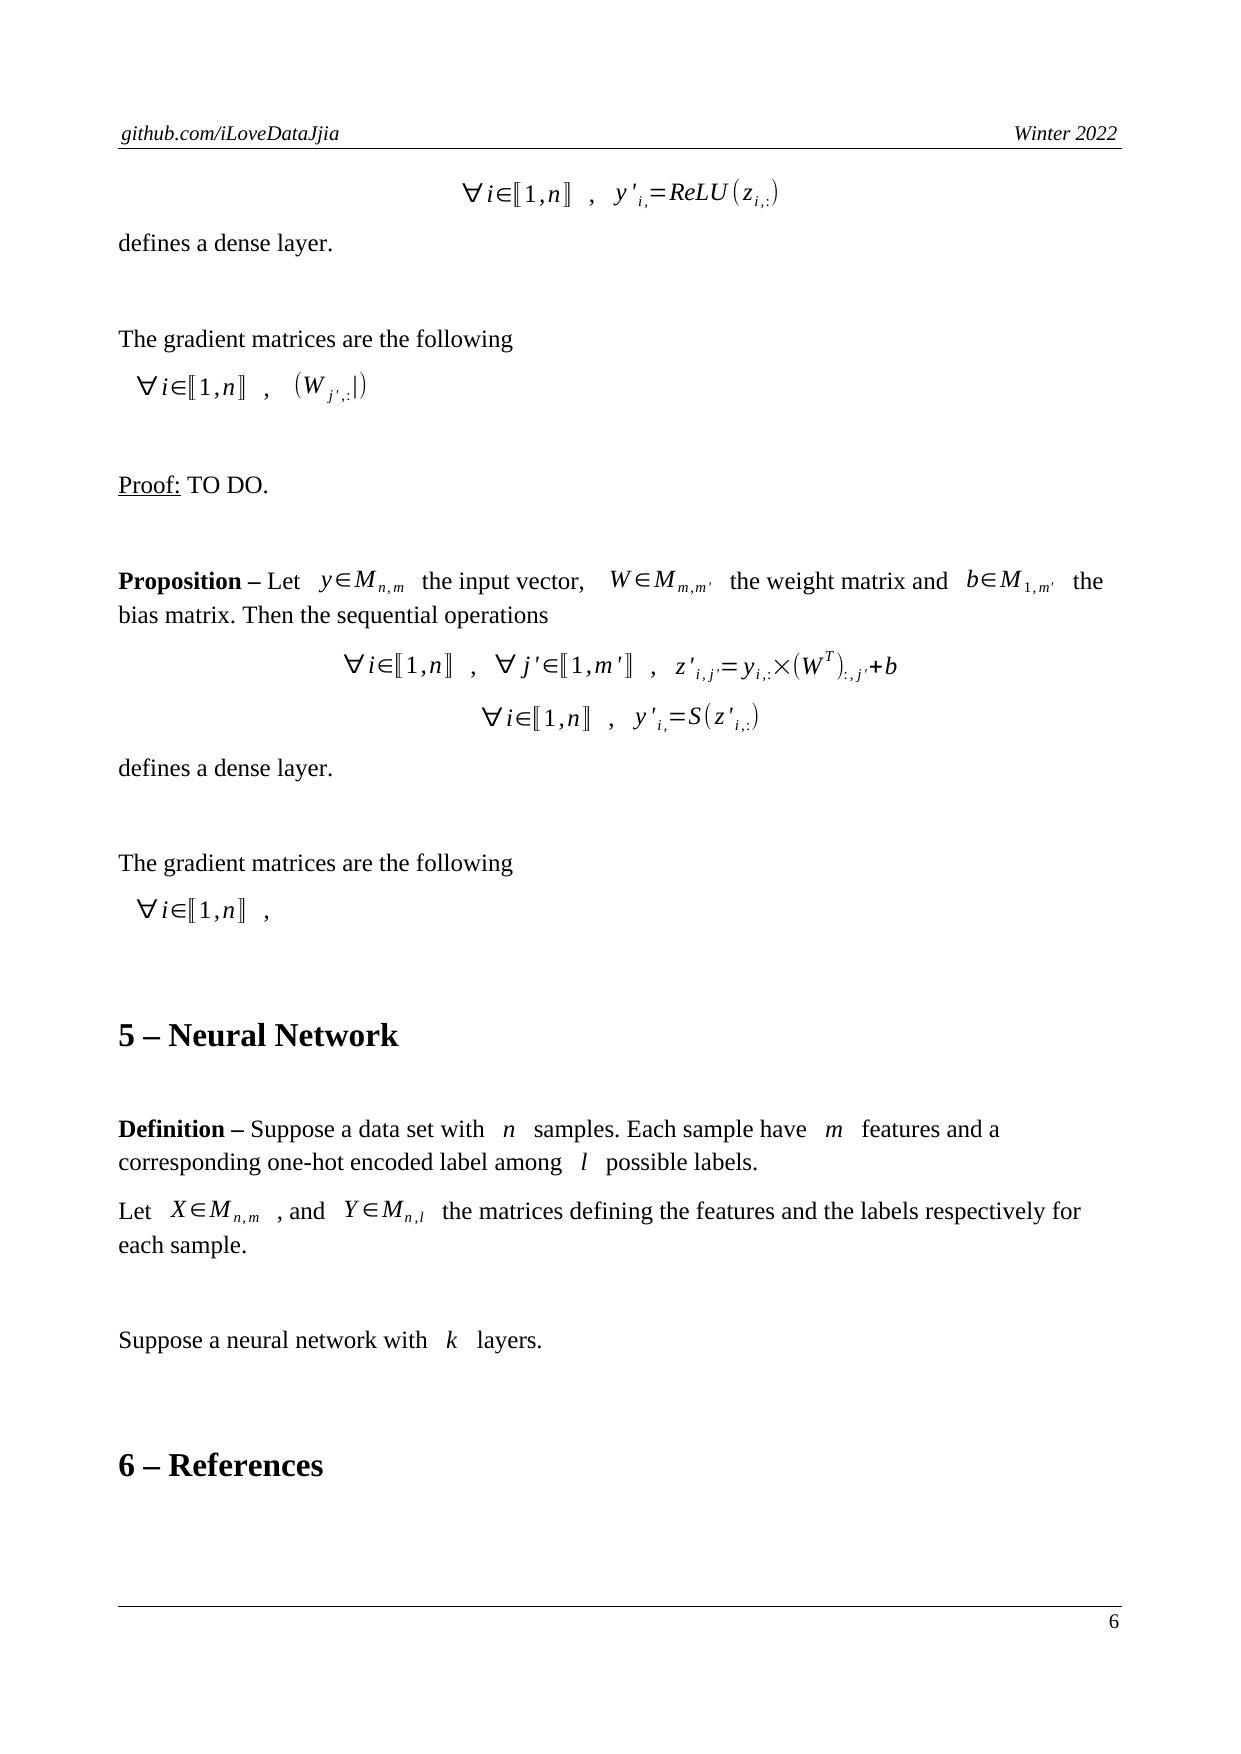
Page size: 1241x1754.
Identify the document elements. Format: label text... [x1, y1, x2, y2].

subtitle 6 – References [118, 1446, 1122, 1484]
text defines a dense layer. [118, 753, 1122, 781]
text defines a dense layer. [118, 228, 1122, 257]
text , [118, 895, 1122, 924]
text The gradient matrices are the following [118, 324, 1122, 352]
text Definition – Suppose a data set withsamples. Each sample havefeatures and a corresponding one-hot encoded label amongpossible labels. [118, 1114, 1122, 1176]
text Suppose a neural network withlayers. [118, 1326, 1122, 1354]
text , [118, 702, 1122, 734]
subtitle 5 – Neural Network [118, 1016, 1122, 1054]
text ,, [118, 648, 1122, 683]
text , [118, 178, 1122, 210]
text The gradient matrices are the following [118, 848, 1122, 877]
text , [118, 371, 1122, 403]
text Proof: TO DO. [118, 470, 1122, 498]
text Let, andthe matrices defining the features and the labels respectively for each sample. [118, 1195, 1122, 1259]
text Proposition – Letthe input vector, the weight matrix andthe bias matrix. Then the sequential operations [118, 565, 1122, 629]
